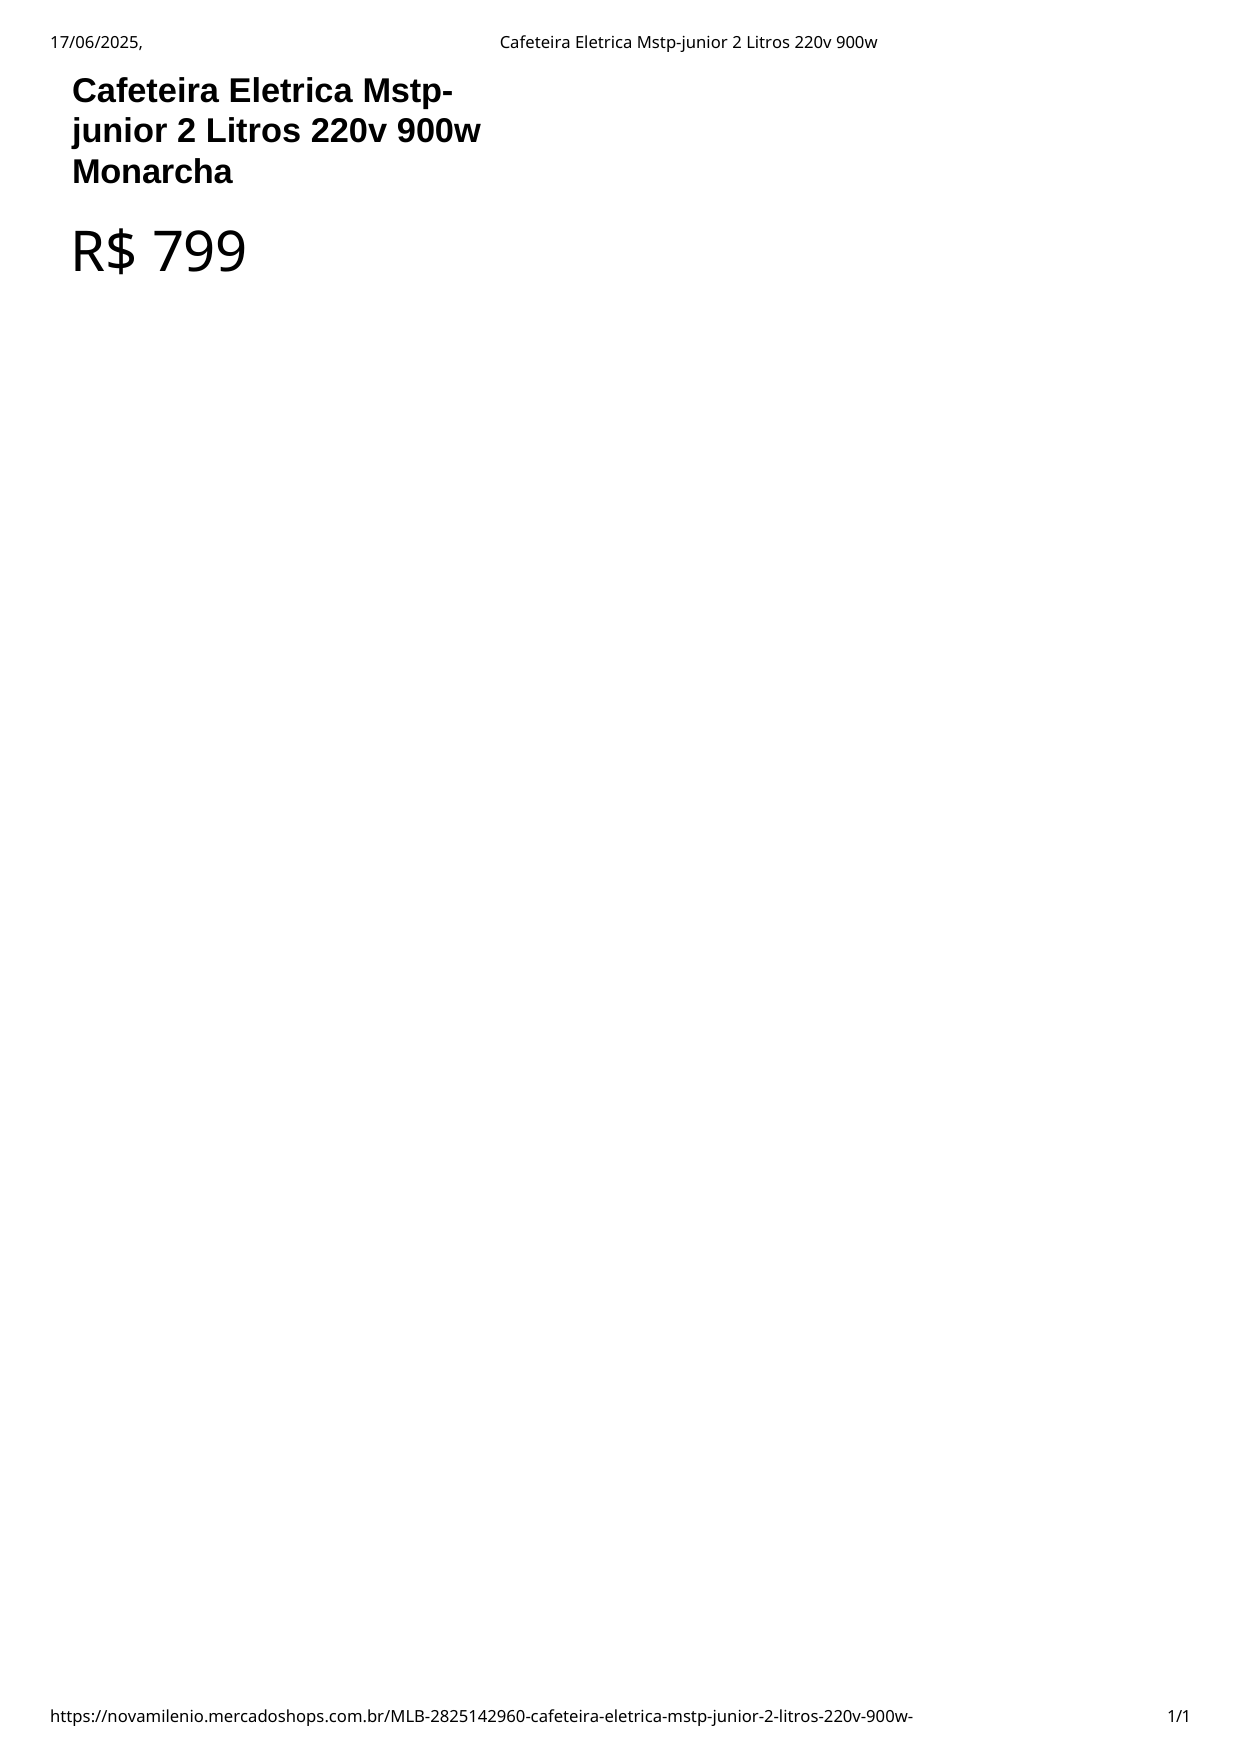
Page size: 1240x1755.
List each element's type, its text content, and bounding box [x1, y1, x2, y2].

text junior 2 Litros 220v 900w Monarcha [72, 111, 635, 190]
subtitle R$ 799 [70, 211, 1195, 288]
text Cafeteira Eletrica Mstp- [72, 70, 1195, 109]
